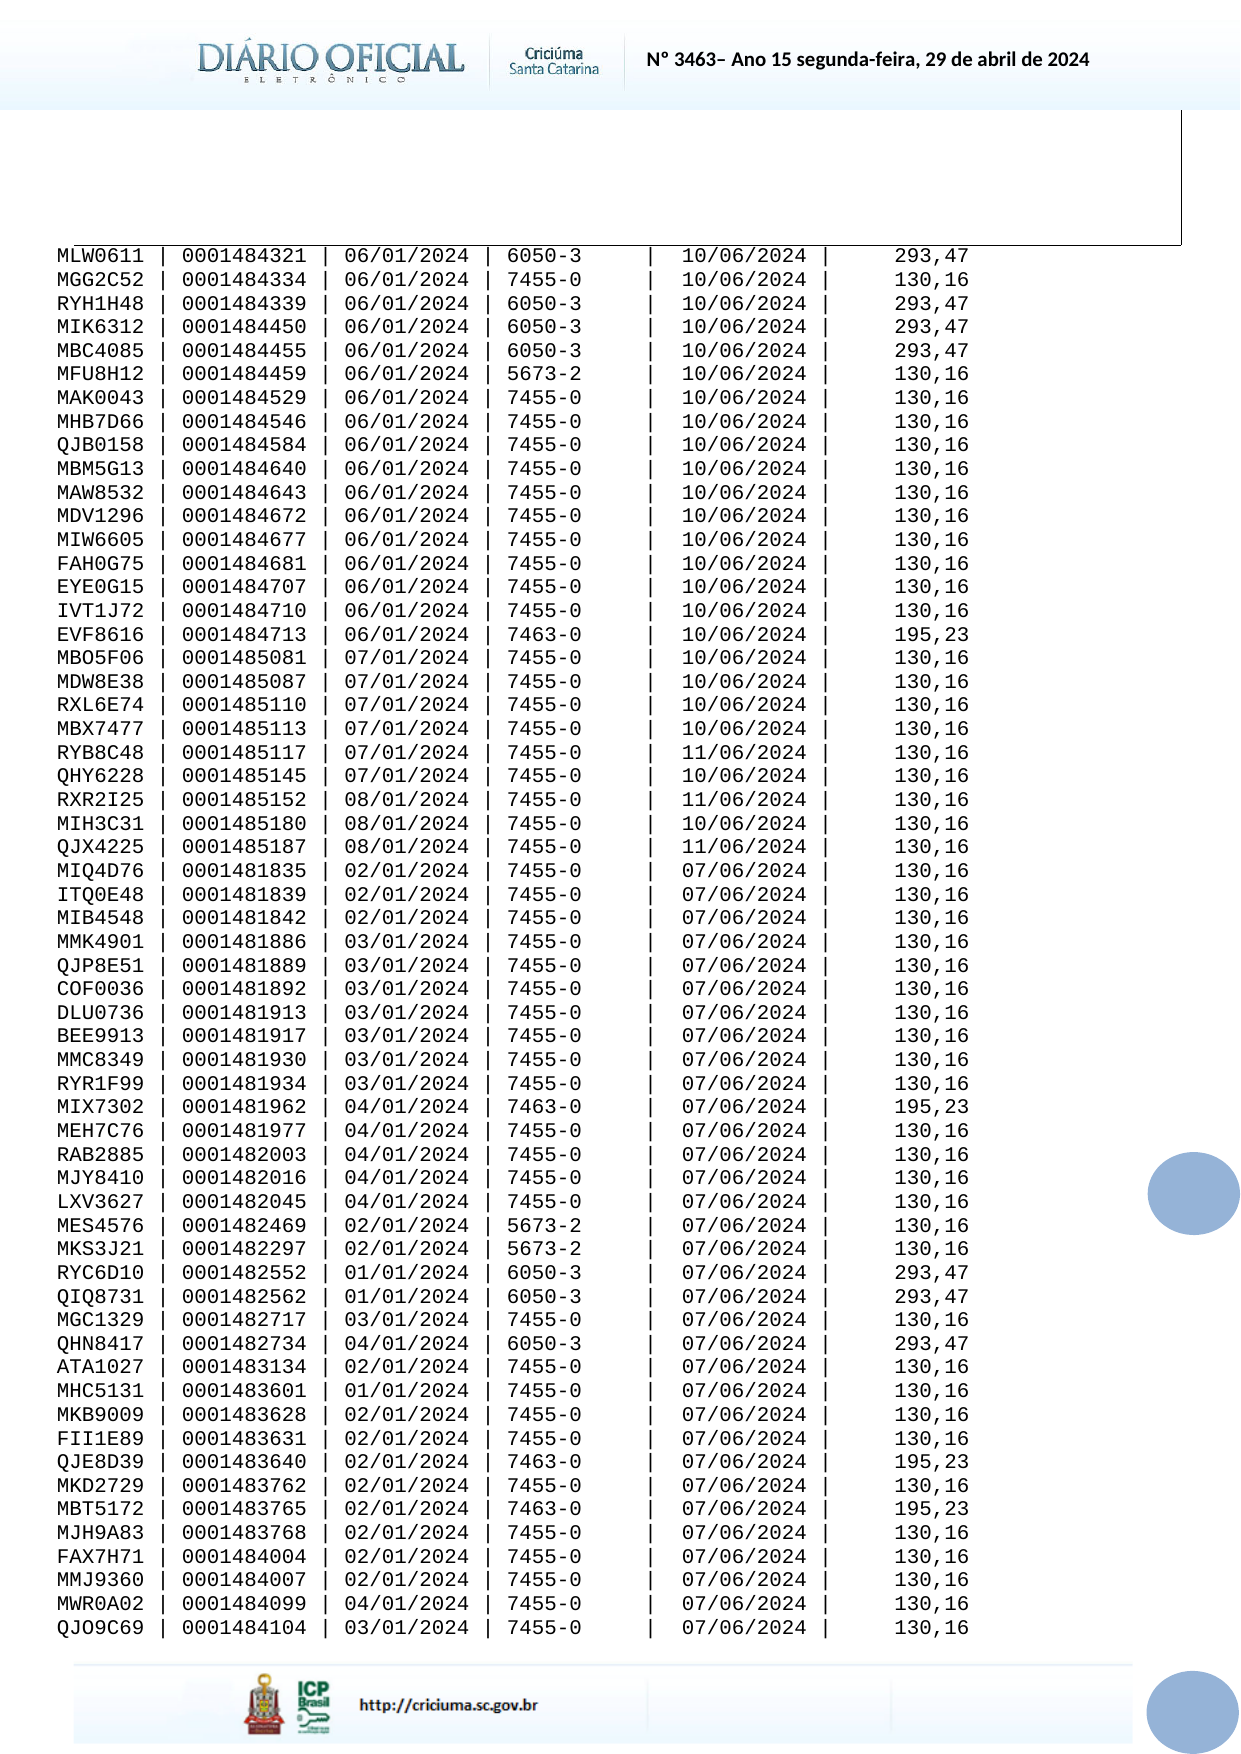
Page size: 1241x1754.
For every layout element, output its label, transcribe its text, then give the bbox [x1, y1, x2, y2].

text MIK6312 | 0001484450 | 06/01/2024 | 6050-3 | 10/06/2024 | 293,47 [44, 316, 1181, 340]
text RAB2885 | 0001482003 | 04/01/2024 | 7455-0 | 07/06/2024 | 130,16 [44, 1144, 1181, 1167]
text MBM5G13 | 0001484640 | 06/01/2024 | 7455-0 | 10/06/2024 | 130,16 [44, 458, 1181, 482]
text FAH0G75 | 0001484681 | 06/01/2024 | 7455-0 | 10/06/2024 | 130,16 [44, 553, 1181, 576]
text QHY6228 | 0001485145 | 07/01/2024 | 7455-0 | 10/06/2024 | 130,16 [44, 765, 1181, 789]
text QJE8D39 | 0001483640 | 02/01/2024 | 7463-0 | 07/06/2024 | 195,23 [44, 1451, 1181, 1475]
text MHC5131 | 0001483601 | 01/01/2024 | 7455-0 | 07/06/2024 | 130,16 [44, 1380, 1181, 1404]
text MIH3C31 | 0001485180 | 08/01/2024 | 7455-0 | 10/06/2024 | 130,16 [44, 813, 1181, 836]
text RYB8C48 | 0001485117 | 07/01/2024 | 7455-0 | 11/06/2024 | 130,16 [44, 742, 1181, 765]
text MGG2C52 | 0001484334 | 06/01/2024 | 7455-0 | 10/06/2024 | 130,16 [44, 269, 1181, 292]
text ATA1027 | 0001483134 | 02/01/2024 | 7455-0 | 07/06/2024 | 130,16 [44, 1357, 1181, 1380]
text QHN8417 | 0001482734 | 04/01/2024 | 6050-3 | 07/06/2024 | 293,47 [44, 1333, 1181, 1357]
text MLW0611 | 0001484321 | 06/01/2024 | 6050-3 | 10/06/2024 | 293,47 [44, 245, 1181, 269]
text RYR1F99 | 0001481934 | 03/01/2024 | 7455-0 | 07/06/2024 | 130,16 [44, 1073, 1181, 1096]
text MES4576 | 0001482469 | 02/01/2024 | 5673-2 | 07/06/2024 | 130,16 [44, 1215, 1181, 1238]
text FAX7H71 | 0001484004 | 02/01/2024 | 7455-0 | 07/06/2024 | 130,16 [44, 1546, 1181, 1569]
text MJY8410 | 0001482016 | 04/01/2024 | 7455-0 | 07/06/2024 | 130,16 [44, 1167, 1157, 1191]
text MDW8E38 | 0001485087 | 07/01/2024 | 7455-0 | 10/06/2024 | 130,16 [44, 671, 1181, 694]
text QJP8E51 | 0001481889 | 03/01/2024 | 7455-0 | 07/06/2024 | 130,16 [44, 954, 1181, 978]
text MMJ9360 | 0001484007 | 02/01/2024 | 7455-0 | 07/06/2024 | 130,16 [44, 1569, 1181, 1593]
text QIQ8731 | 0001482562 | 01/01/2024 | 6050-3 | 07/06/2024 | 293,47 [44, 1286, 1181, 1309]
text MMC8349 | 0001481930 | 03/01/2024 | 7455-0 | 07/06/2024 | 130,16 [44, 1049, 1181, 1073]
text QJO9C69 | 0001484104 | 03/01/2024 | 7455-0 | 07/06/2024 | 130,16 [44, 1617, 1181, 1640]
text IVT1J72 | 0001484710 | 06/01/2024 | 7455-0 | 10/06/2024 | 130,16 [44, 600, 1181, 623]
text MAK0043 | 0001484529 | 06/01/2024 | 7455-0 | 10/06/2024 | 130,16 [44, 387, 1181, 411]
text DLU0736 | 0001481913 | 03/01/2024 | 7455-0 | 07/06/2024 | 130,16 [44, 1002, 1181, 1026]
text RXR2I25 | 0001485152 | 08/01/2024 | 7455-0 | 11/06/2024 | 130,16 [44, 789, 1181, 813]
text MHB7D66 | 0001484546 | 06/01/2024 | 7455-0 | 10/06/2024 | 130,16 [44, 411, 1181, 434]
text MDV1296 | 0001484672 | 06/01/2024 | 7455-0 | 10/06/2024 | 130,16 [44, 505, 1181, 529]
text MBC4085 | 0001484455 | 06/01/2024 | 6050-3 | 10/06/2024 | 293,47 [44, 340, 1181, 363]
text FII1E89 | 0001483631 | 02/01/2024 | 7455-0 | 07/06/2024 | 130,16 [44, 1427, 1181, 1451]
text MBT5172 | 0001483765 | 02/01/2024 | 7463-0 | 07/06/2024 | 195,23 [44, 1498, 1181, 1522]
text MGC1329 | 0001482717 | 03/01/2024 | 7455-0 | 07/06/2024 | 130,16 [44, 1309, 1181, 1333]
text MIB4548 | 0001481842 | 02/01/2024 | 7455-0 | 07/06/2024 | 130,16 [44, 907, 1181, 931]
text BEE9913 | 0001481917 | 03/01/2024 | 7455-0 | 07/06/2024 | 130,16 [44, 1026, 1181, 1049]
text MFU8H12 | 0001484459 | 06/01/2024 | 5673-2 | 10/06/2024 | 130,16 [44, 363, 1181, 387]
text RYC6D10 | 0001482552 | 01/01/2024 | 6050-3 | 07/06/2024 | 293,47 [44, 1262, 1181, 1286]
text COF0036 | 0001481892 | 03/01/2024 | 7455-0 | 07/06/2024 | 130,16 [44, 978, 1181, 1002]
text RXL6E74 | 0001485110 | 07/01/2024 | 7455-0 | 10/06/2024 | 130,16 [44, 694, 1181, 718]
text LXV3627 | 0001482045 | 04/01/2024 | 7455-0 | 07/06/2024 | 130,16 [44, 1191, 1153, 1215]
text MBO5F06 | 0001485081 | 07/01/2024 | 7455-0 | 10/06/2024 | 130,16 [44, 647, 1181, 671]
text MKS3J21 | 0001482297 | 02/01/2024 | 5673-2 | 07/06/2024 | 130,16 [44, 1238, 1181, 1262]
text MIX7302 | 0001481962 | 04/01/2024 | 7463-0 | 07/06/2024 | 195,23 [44, 1096, 1181, 1120]
text MIQ4D76 | 0001481835 | 02/01/2024 | 7455-0 | 07/06/2024 | 130,16 [44, 860, 1181, 884]
text MEH7C76 | 0001481977 | 04/01/2024 | 7455-0 | 07/06/2024 | 130,16 [44, 1120, 1181, 1144]
text MJH9A83 | 0001483768 | 02/01/2024 | 7455-0 | 07/06/2024 | 130,16 [44, 1522, 1181, 1546]
text EVF8616 | 0001484713 | 06/01/2024 | 7463-0 | 10/06/2024 | 195,23 [44, 623, 1181, 647]
text MBX7477 | 0001485113 | 07/01/2024 | 7455-0 | 10/06/2024 | 130,16 [44, 718, 1181, 742]
text MKB9009 | 0001483628 | 02/01/2024 | 7455-0 | 07/06/2024 | 130,16 [44, 1404, 1181, 1427]
text QJX4225 | 0001485187 | 08/01/2024 | 7455-0 | 11/06/2024 | 130,16 [44, 836, 1181, 860]
text QJB0158 | 0001484584 | 06/01/2024 | 7455-0 | 10/06/2024 | 130,16 [44, 434, 1181, 458]
text MAW8532 | 0001484643 | 06/01/2024 | 7455-0 | 10/06/2024 | 130,16 [44, 482, 1181, 505]
text MKD2729 | 0001483762 | 02/01/2024 | 7455-0 | 07/06/2024 | 130,16 [44, 1475, 1181, 1498]
text ITQ0E48 | 0001481839 | 02/01/2024 | 7455-0 | 07/06/2024 | 130,16 [44, 884, 1181, 907]
text MIW6605 | 0001484677 | 06/01/2024 | 7455-0 | 10/06/2024 | 130,16 [44, 529, 1181, 553]
text EYE0G15 | 0001484707 | 06/01/2024 | 7455-0 | 10/06/2024 | 130,16 [44, 576, 1181, 600]
text MWR0A02 | 0001484099 | 04/01/2024 | 7455-0 | 07/06/2024 | 130,16 [44, 1593, 1181, 1617]
text MMK4901 | 0001481886 | 03/01/2024 | 7455-0 | 07/06/2024 | 130,16 [44, 931, 1181, 954]
text RYH1H48 | 0001484339 | 06/01/2024 | 6050-3 | 10/06/2024 | 293,47 [44, 292, 1181, 316]
